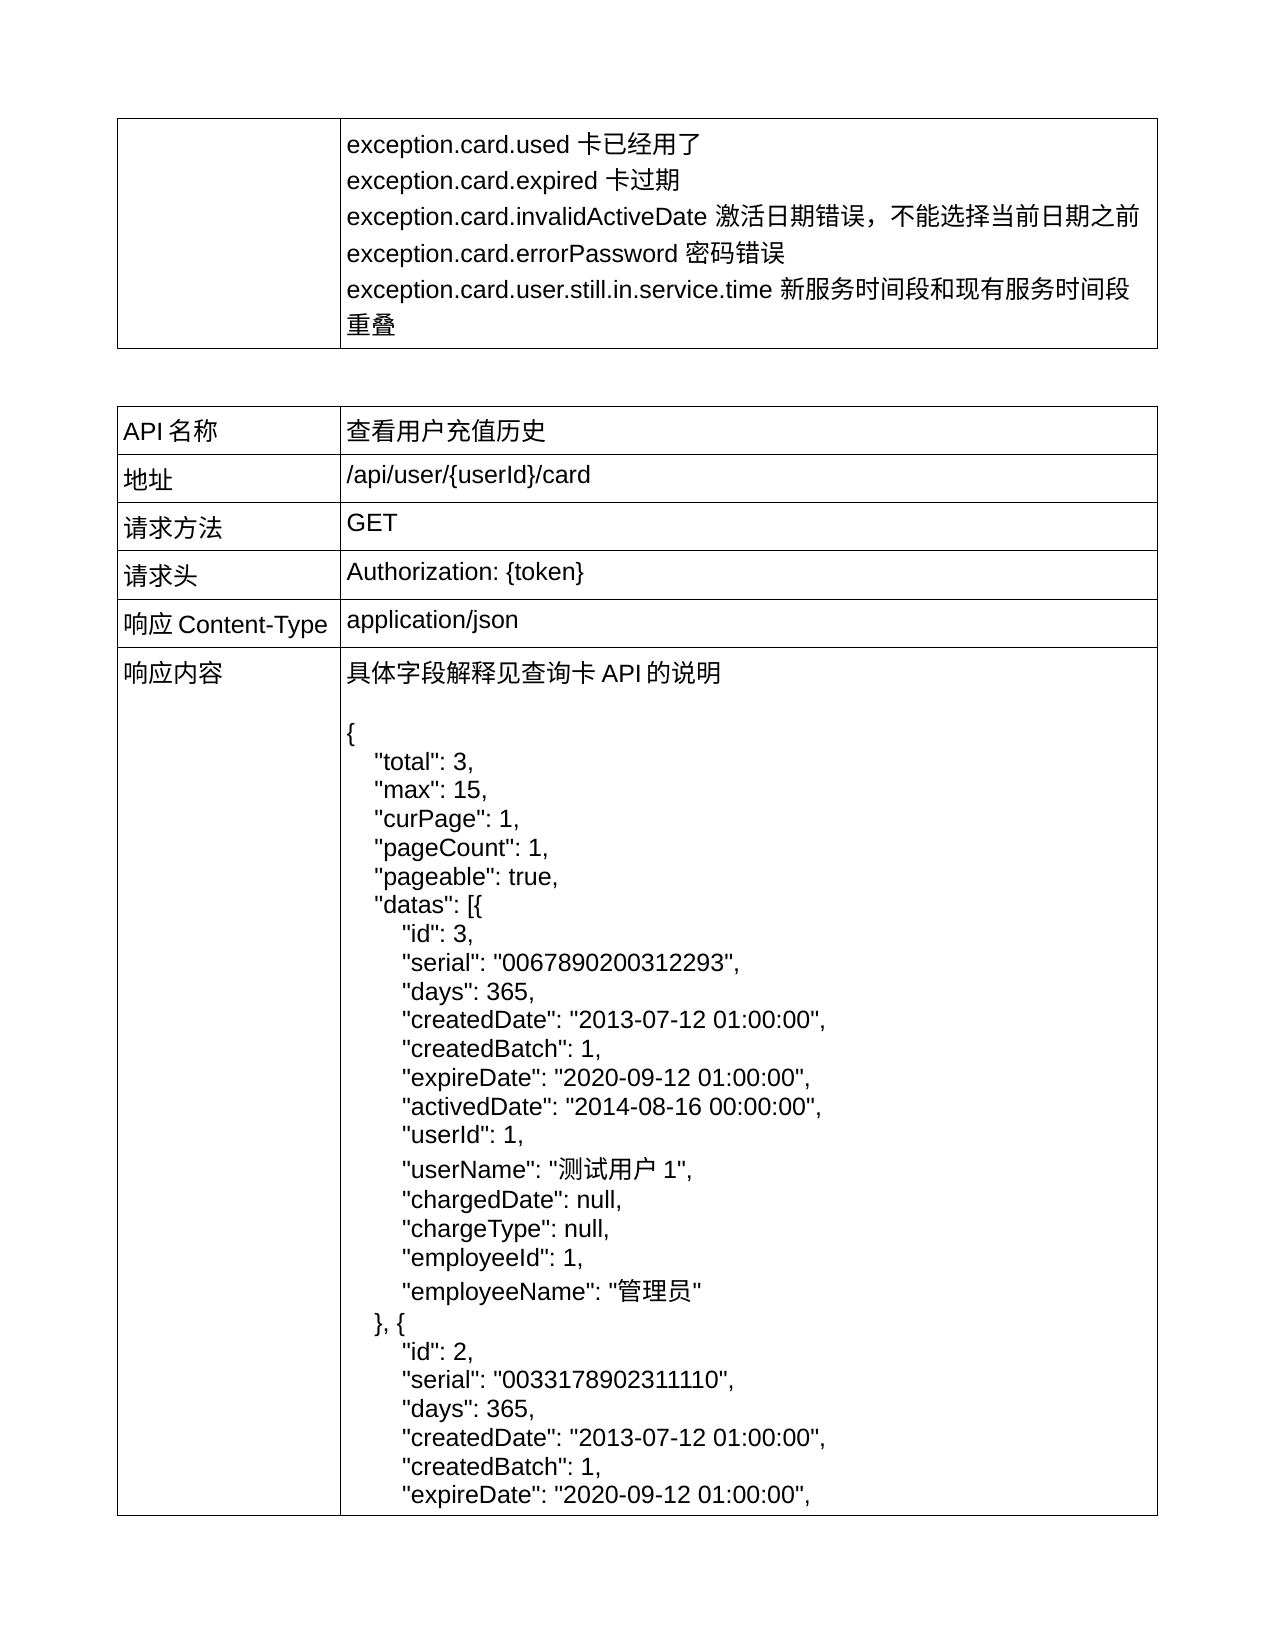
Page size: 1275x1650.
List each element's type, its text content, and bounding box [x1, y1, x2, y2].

table_cell Authorization: {token} [341, 551, 1157, 598]
table_cell 请求头 [118, 551, 340, 598]
table_cell 响应内容 [118, 648, 340, 1515]
table_cell application/json [341, 600, 1157, 647]
table_header API名称 [118, 407, 340, 454]
table_cell exception.card.used 卡已经用了 exception.card.expired 卡过期 exception.card.invalidActiveDate 激活日期错误，不能选择当前日期之前 exception.card.errorPassword 密码错误 exception.card.user.still.in.service.time 新服务时间段和现有服务时间段重叠 [341, 119, 1157, 348]
table_cell /api/user/{userId}/card [341, 455, 1157, 502]
table_cell 具体字段解释见查询卡API的说明 { "total": 3, "max": 15, "curPage": 1, "pageCount": 1, "pageable": true, "datas": [{ "id": 3, "serial": "0067890200312293", "days": 365, "createdDate": "2013-07-12 01:00:00", "createdBatch": 1, "expireDate": "2020-09-12 01:00:00", "activedDate": "2014-08-16 00:00:00", "userId": 1, "userName": "测试用户1", "chargedDate": null, "chargeType": null, "employeeId": 1, "employeeName": "管理员" }, { "id": 2, "serial": "0033178902311110", "days": 365, "createdDate": "2013-07-12 01:00:00", "createdBatch": 1, "expireDate": "2020-09-12 01:00:00", [341, 648, 1157, 1515]
table_cell [118, 119, 340, 348]
table_cell GET [341, 503, 1157, 550]
table_cell 响应Content-Type [118, 600, 340, 647]
table_cell 地址 [118, 455, 340, 502]
table_header 查看用户充值历史 [341, 407, 1157, 454]
table_cell 请求方法 [118, 503, 340, 550]
